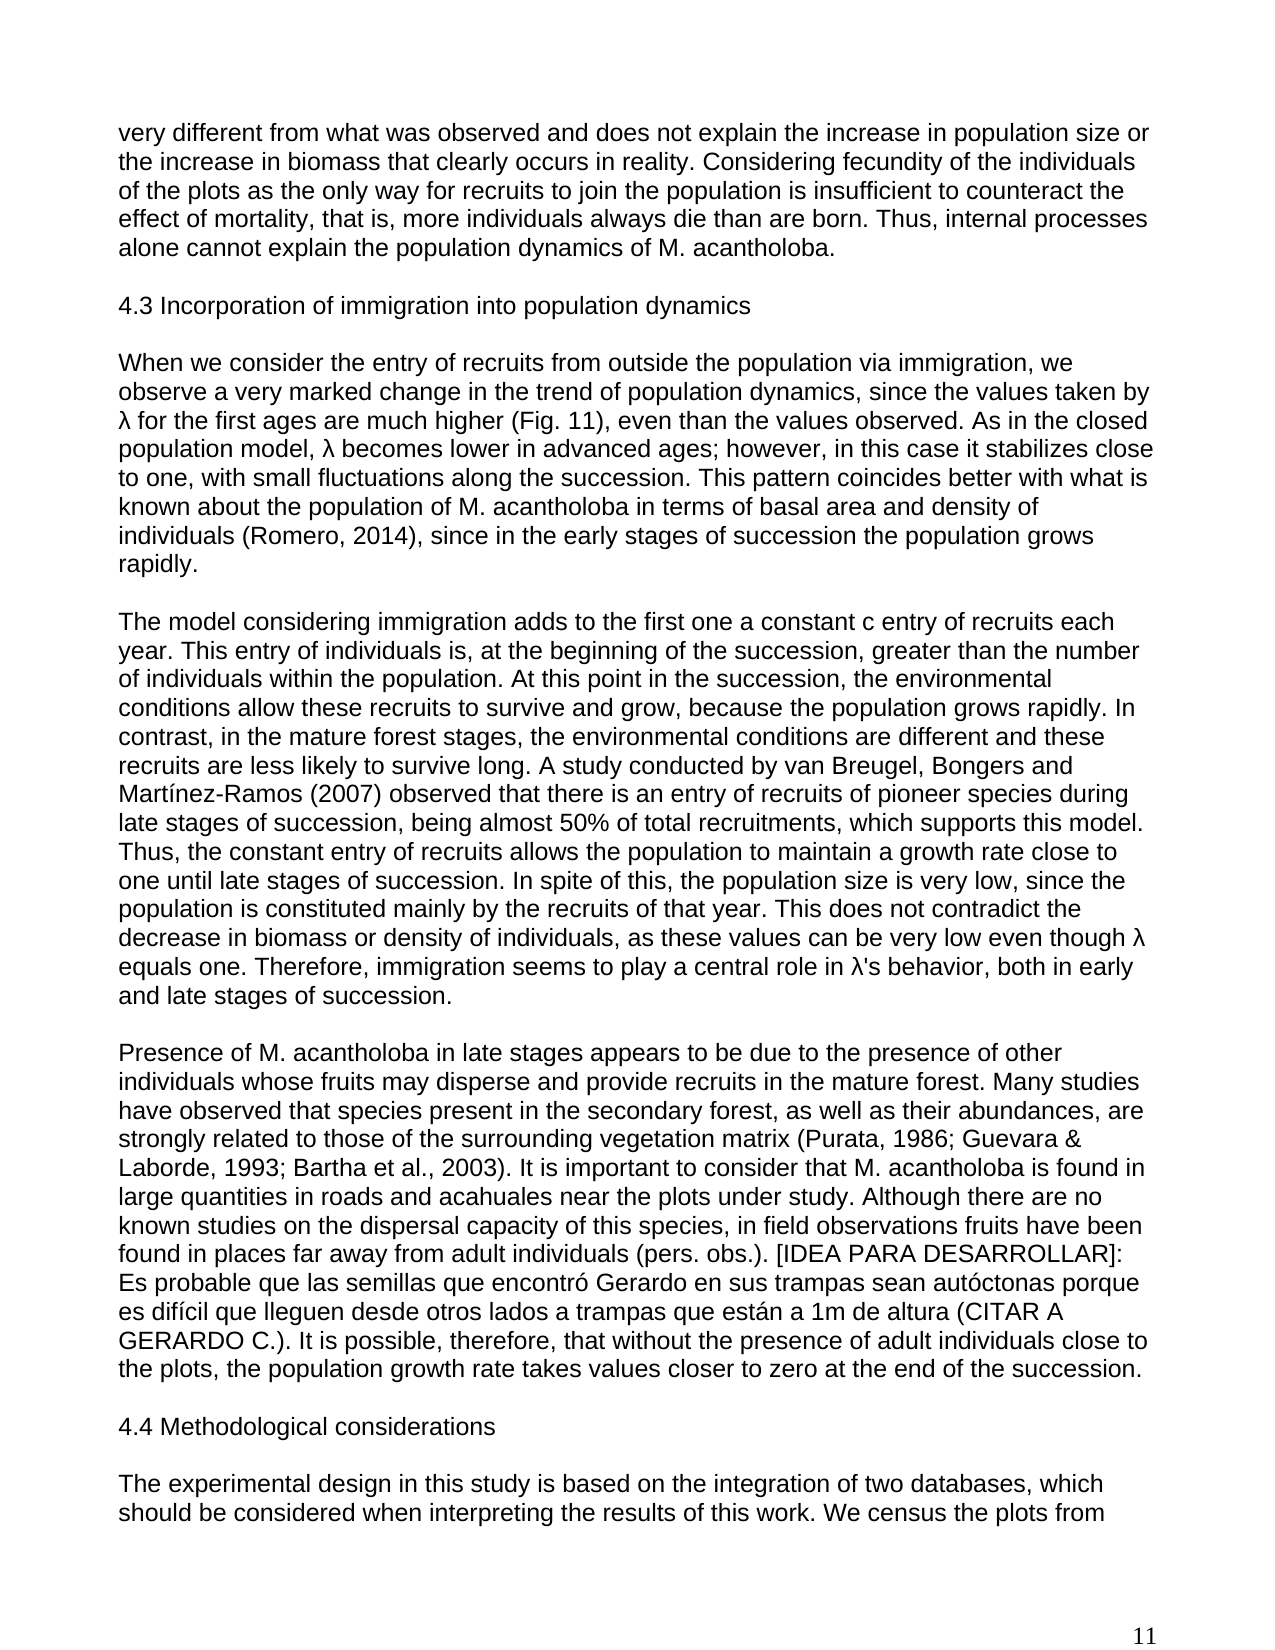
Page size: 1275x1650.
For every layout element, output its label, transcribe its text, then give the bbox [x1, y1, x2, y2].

text The experimental design in this study is based on the integration of two databases, which should be considered when interpreting the results of this work. We census the plots from [118, 1469, 1157, 1527]
text 4.4 Methodological considerations [118, 1412, 1157, 1441]
text 4.3 Incorporation of immigration into population dynamics [118, 291, 1157, 319]
text very different from what was observed and does not explain the increase in population size or the increase in biomass that clearly occurs in reality. Considering fecundity of the individuals of the plots as the only way for recruits to join the population is insufficient to counteract the effect of mortality, that is, more individuals always die than are born. Thus, internal processes alone cannot explain the population dynamics of M. acantholoba. [118, 118, 1157, 262]
text The model considering immigration adds to the first one a constant c entry of recruits each year. This entry of individuals is, at the beginning of the succession, greater than the number of individuals within the population. At this point in the succession, the environmental conditions allow these recruits to survive and grow, because the population grows rapidly. In contrast, in the mature forest stages, the environmental conditions are different and these recruits are less likely to survive long. A study conducted by van Breugel, Bongers and Martínez-Ramos (2007) observed that there is an entry of recruits of pioneer species during late stages of succession, being almost 50% of total recruitments, which supports this model. Thus, the constant entry of recruits allows the population to maintain a growth rate close to one until late stages of succession. In spite of this, the population size is very low, since the population is constituted mainly by the recruits of that year. This does not contradict the decrease in biomass or density of individuals, as these values can be very low even though λ equals one. Therefore, immigration seems to play a central role in λ's behavior, both in early and late stages of succession. [118, 607, 1157, 1009]
text Presence of M. acantholoba in late stages appears to be due to the presence of other individuals whose fruits may disperse and provide recruits in the mature forest. Many studies have observed that species present in the secondary forest, as well as their abundances, are strongly related to those of the surrounding vegetation matrix (Purata, 1986; Guevara & Laborde, 1993; Bartha et al., 2003). It is important to consider that M. acantholoba is found in large quantities in roads and acahuales near the plots under study. Although there are no known studies on the dispersal capacity of this species, in field observations fruits have been found in places far away from adult individuals (pers. obs.). [IDEA PARA DESARROLLAR]: Es probable que las semillas que encontró Gerardo en sus trampas sean autóctonas porque es difícil que lleguen desde otros lados a trampas que están a 1m de altura (CITAR A GERARDO C.). It is possible, therefore, that without the presence of adult individuals close to the plots, the population growth rate takes values closer to zero at the end of the succession. [118, 1038, 1157, 1383]
text When we consider the entry of recruits from outside the population via immigration, we observe a very marked change in the trend of population dynamics, since the values taken by λ for the first ages are much higher (Fig. 11), even than the values observed. As in the closed population model, λ becomes lower in advanced ages; however, in this case it stabilizes close to one, with small fluctuations along the succession. This pattern coincides better with what is known about the population of M. acantholoba in terms of basal area and density of individuals (Romero, 2014), since in the early stages of succession the population grows rapidly. [118, 348, 1157, 578]
